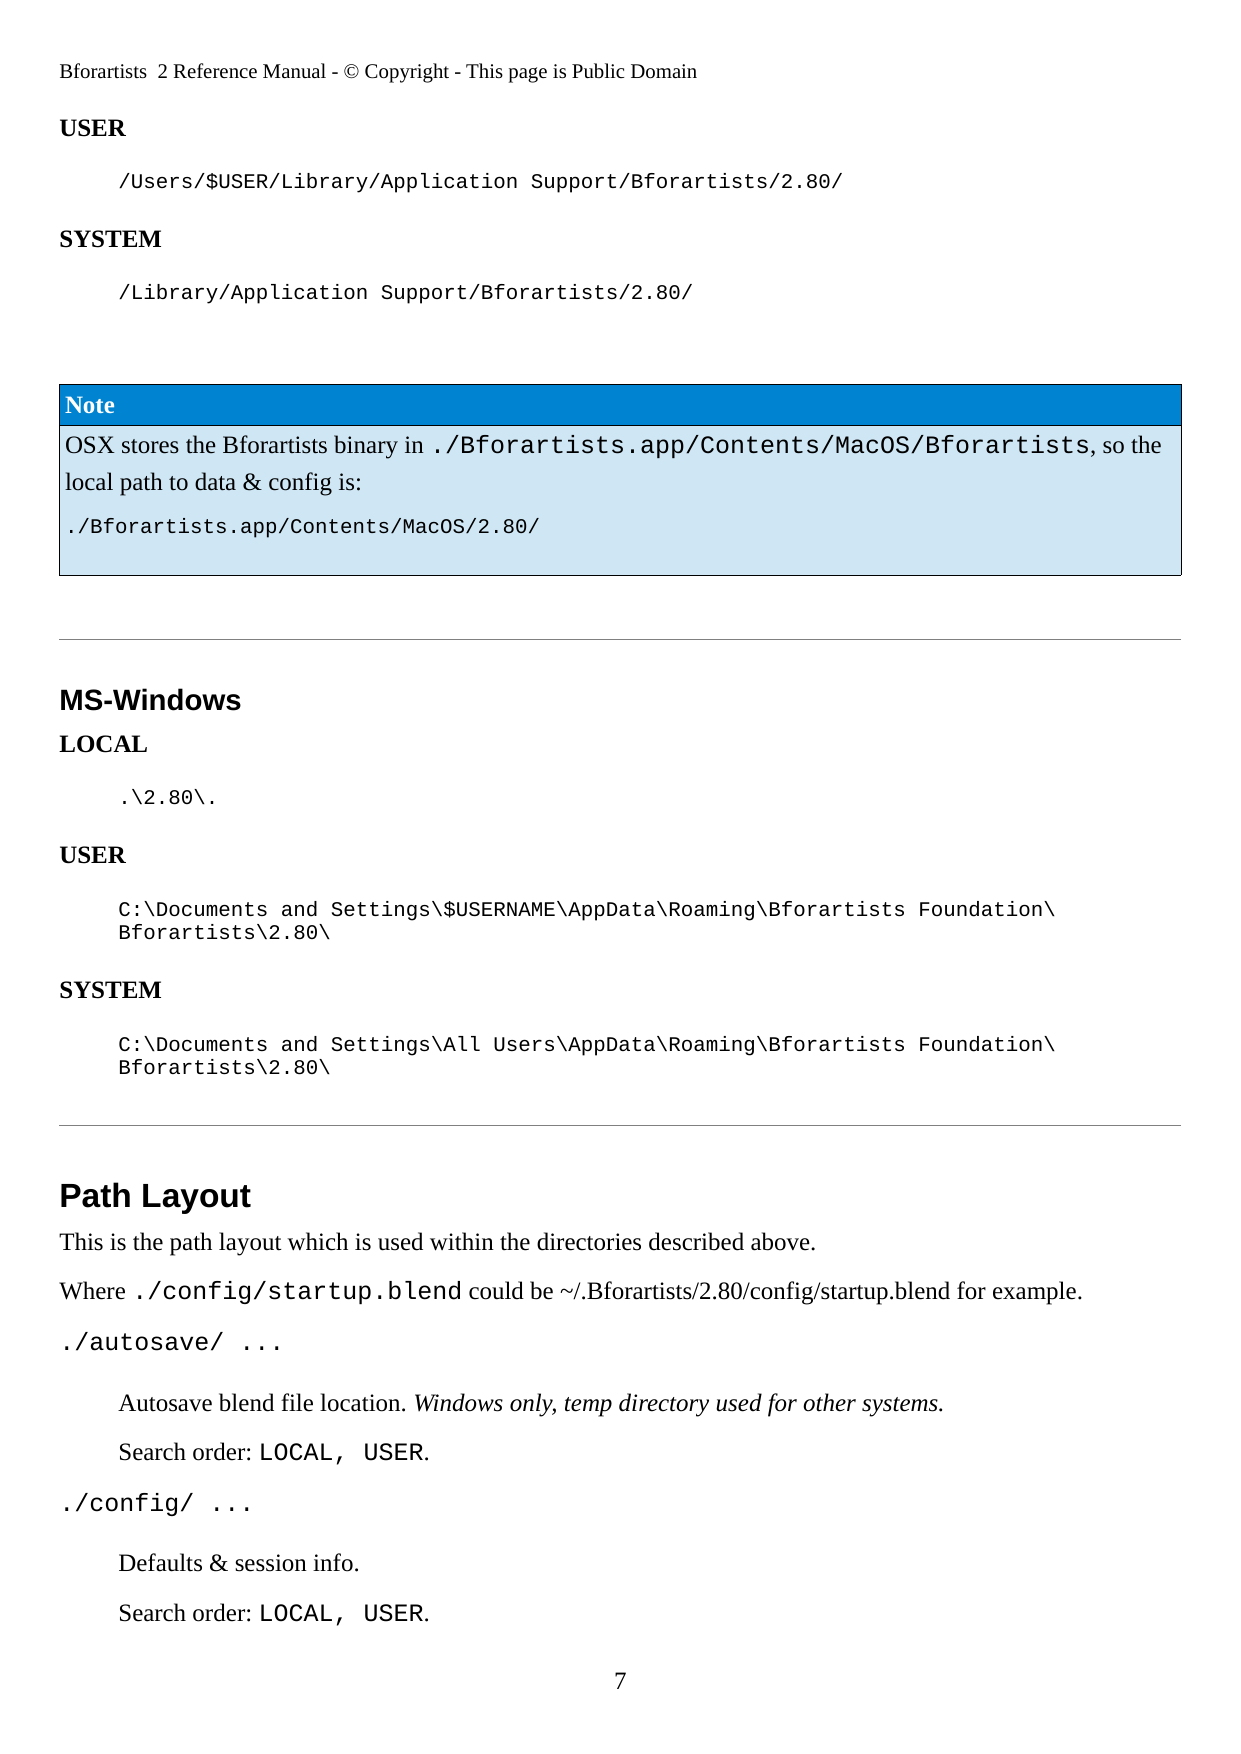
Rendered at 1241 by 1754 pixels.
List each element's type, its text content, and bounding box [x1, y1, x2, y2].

subtitle MS-Windows [59, 683, 1181, 717]
text This is the path layout which is used within the directories described above. [59, 1227, 1181, 1255]
table_header Note [60, 385, 1181, 425]
subtitle LOCAL [59, 729, 1181, 758]
subtitle SYSTEM [59, 224, 1181, 253]
text .\2.80\. [118, 787, 1181, 811]
text C:\Documents and Settings\All Users\AppData\Roaming\Bforartists Foundation\Bforartists\2.80\ [118, 1034, 1181, 1081]
subtitle USER [59, 113, 1181, 141]
text Autosave blend file location. Windows only, temp directory used for other systems. [118, 1388, 1181, 1416]
subtitle Path Layout [59, 1176, 1181, 1214]
text /Users/$USER/Library/Application Support/Bforartists/2.80/ [118, 171, 1181, 194]
text Where ./config/startup.blend could be ~/.Bforartists/2.80/config/startup.blend for example. [59, 1276, 1181, 1307]
table_cell OSX stores the Bforartists binary in ./Bforartists.app/Contents/MacOS/Bforartists, so the local path to data & config is: ./Bforartists.app/Contents/MacOS/2.80/ [60, 426, 1181, 575]
text Defaults & session info. [118, 1548, 1181, 1577]
text Search order: LOCAL, USER. [118, 1598, 1181, 1628]
subtitle USER [59, 841, 1181, 869]
text Search order: LOCAL, USER. [118, 1437, 1181, 1467]
subtitle ./config/ ... [59, 1488, 1181, 1519]
text C:\Documents and Settings\$USERNAME\AppData\Roaming\Bforartists Foundation\Bforartists\2.80\ [118, 899, 1181, 946]
subtitle ./autosave/ ... [59, 1327, 1181, 1358]
text /Library/Application Support/Bforartists/2.80/ [118, 282, 1181, 306]
subtitle SYSTEM [59, 976, 1181, 1004]
